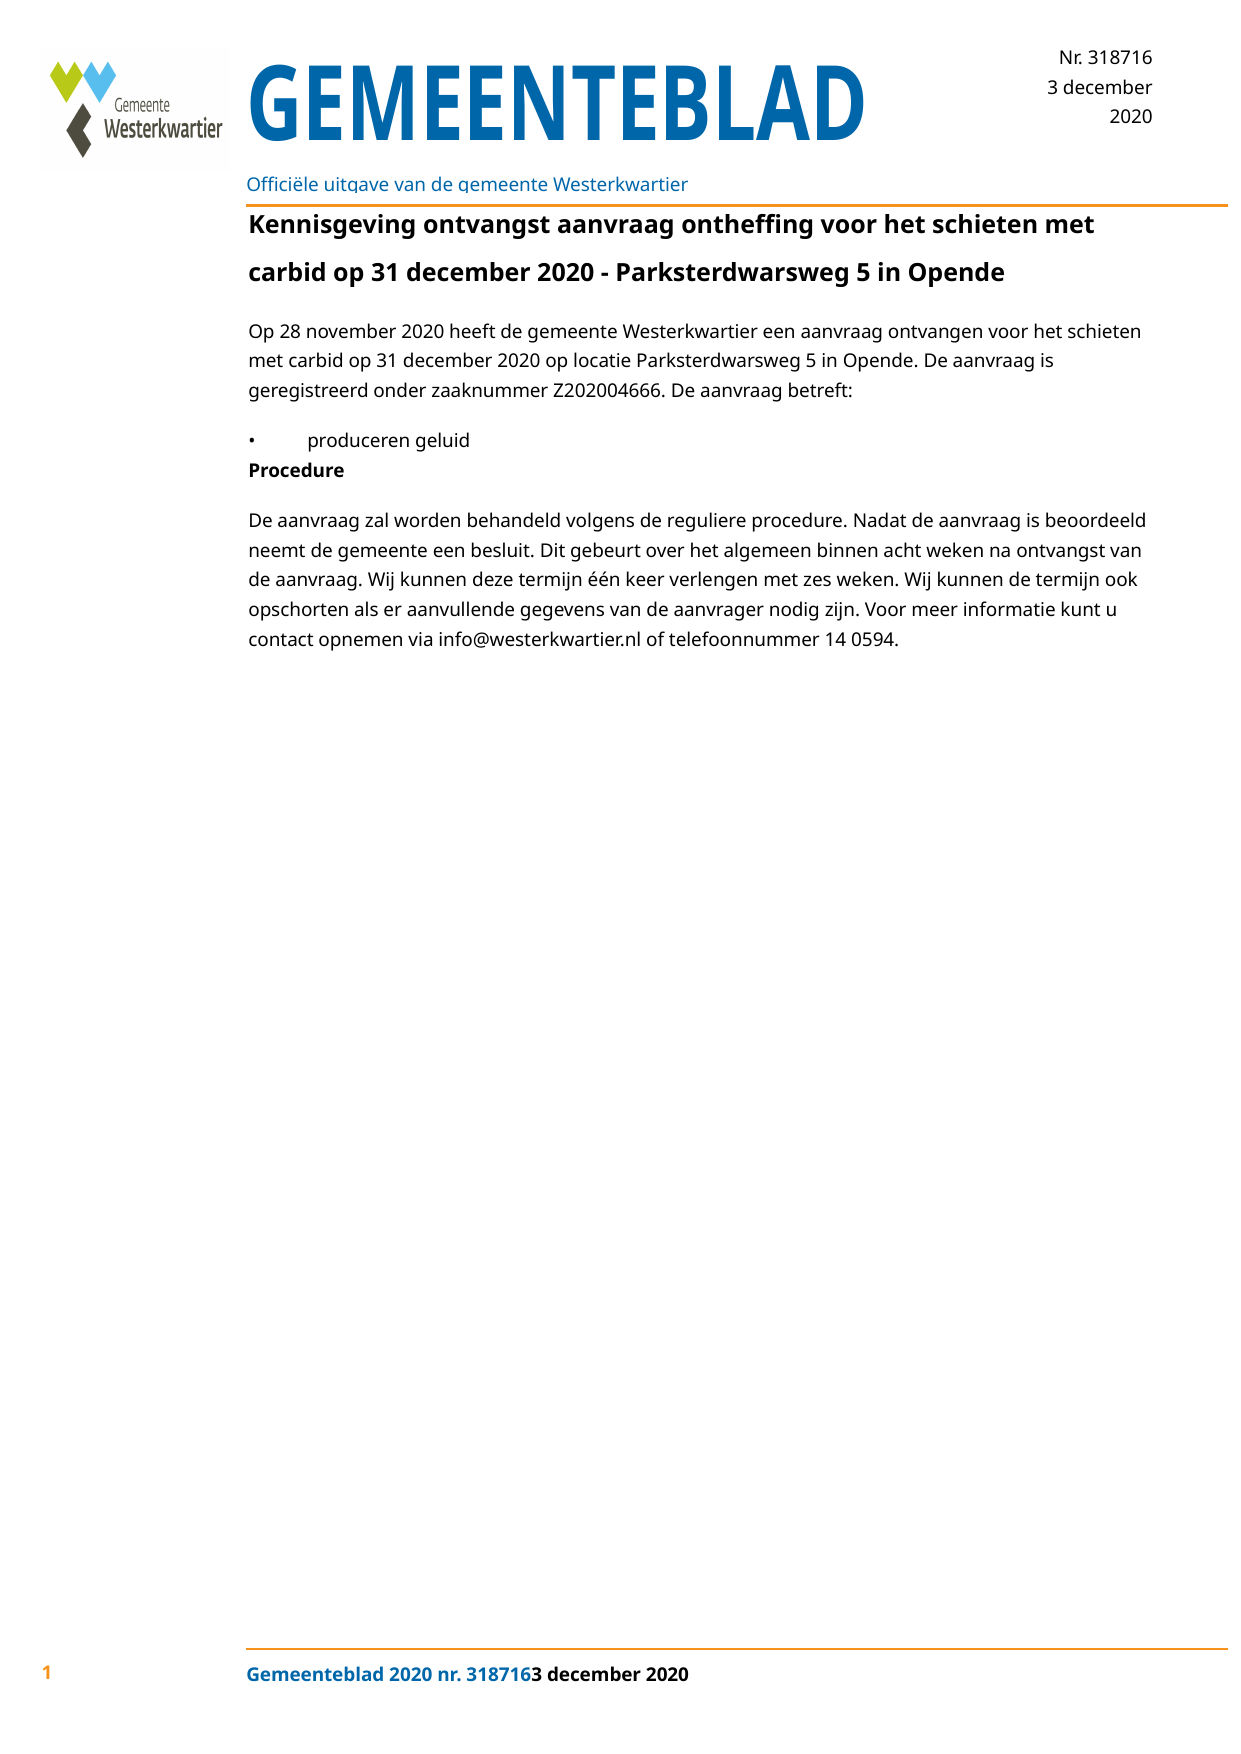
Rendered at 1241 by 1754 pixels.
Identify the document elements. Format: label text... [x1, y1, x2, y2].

text Procedure [248, 457, 1152, 483]
list produceren geluid [248, 427, 1152, 453]
text De aanvraag zal worden behandeld volgens de reguliere procedure. Nadat de aanvraag is beoordeeld neemt de gemeente een besluit. Dit gebeurt over het algemeen binnen acht weken na ontvangst van de aanvraag. Wij kunnen deze termijn één keer verlengen met zes weken. Wij kunnen de termijn ook opschorten als er aanvullende gegevens van de aanvrager nodig zijn. Voor meer informatie kunt u contact opnemen via info@westerkwartier.nl of telefoonnummer 14 0594. [248, 507, 1152, 652]
text Op 28 november 2020 heeft de gemeente Westerkwartier een aanvraag ontvangen voor het schieten met carbid op 31 december 2020 op locatie Parksterdwarsweg 5 in Opende. De aanvraag is geregistreerd onder zaaknummer Z202004666. De aanvraag betreft: [248, 318, 1152, 403]
picture [41, 47, 231, 172]
text Kennisgeving ontvangst aanvraag ontheffing voor het schieten met carbid op 31 december 2020 - Parksterdwarsweg 5 in Opende [248, 207, 1152, 288]
